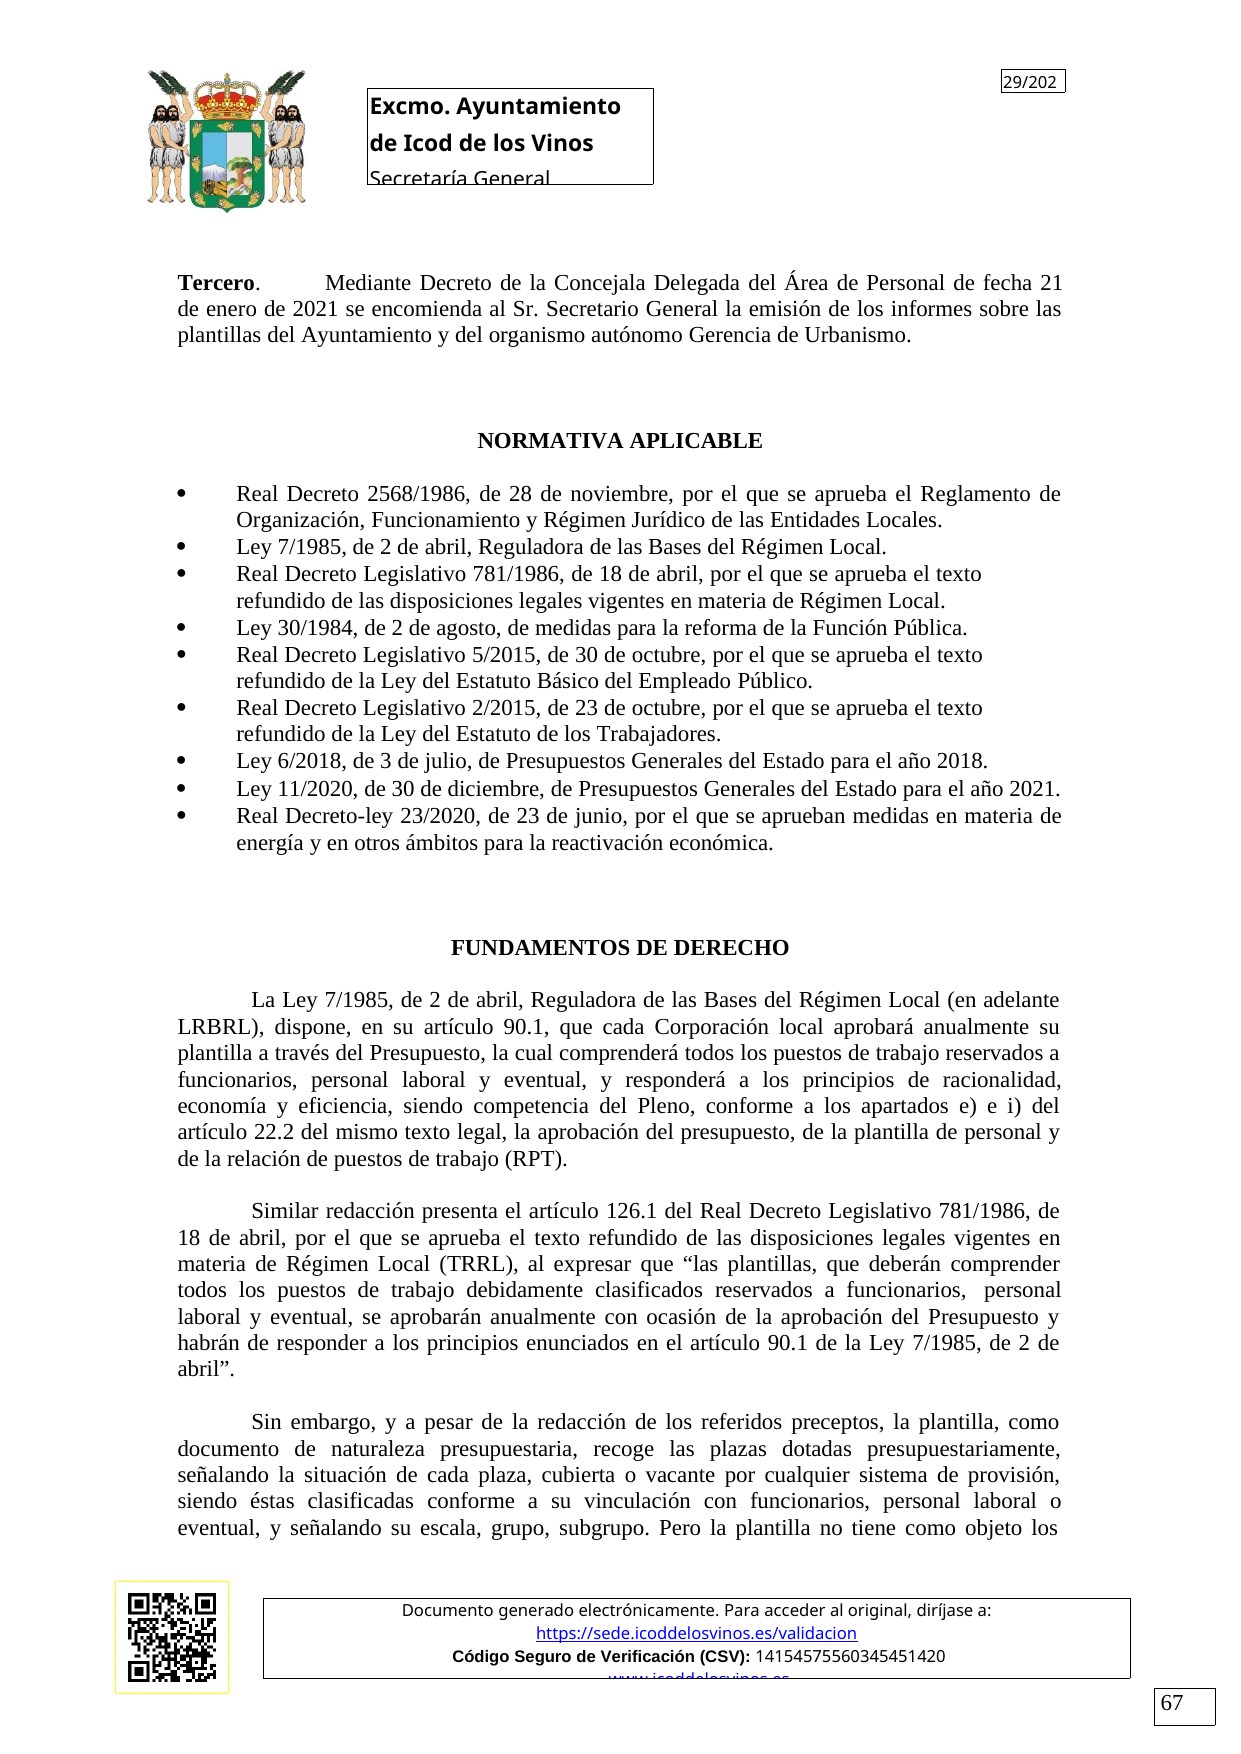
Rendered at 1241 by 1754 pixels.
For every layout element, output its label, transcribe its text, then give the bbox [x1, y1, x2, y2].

text La Ley 7/1985, de 2 de abril, Reguladora de las Bases del Régimen Local (en adelante LRBRL), dispone, en su artículo 90.1, que cada Corporación local aprobará anualmente su plantilla a través del Presupuesto, la cual comprenderá todos los puestos de trabajo reservados a funcionarios, personal laboral y eventual, y responderá a los principios de racionalidad, economía y eficiencia, siendo competencia del Pleno, conforme a los apartados e) e i) del artículo 22.2 del mismo texto legal, la aprobación del presupuesto, de la plantilla de personal y de la relación de puestos de trabajo (RPT). [177, 987, 1062, 1171]
list Ley 6/2018, de 3 de julio, de Presupuestos Generales del Estado para el año 2018. [177, 746, 1174, 774]
list Ley 7/1985, de 2 de abril, Reguladora de las Bases del Régimen Local. [177, 532, 1174, 560]
list Ley 11/2020, de 30 de diciembre, de Presupuestos Generales del Estado para el año 2021. [177, 774, 1174, 802]
text Sin embargo, y a pesar de la redacción de los referidos preceptos, la plantilla, como documento de naturaleza presupuestaria, recoge las plazas dotadas presupuestariamente, señalando la situación de cada plaza, cubierta o vacante por cualquier sistema de provisión, siendo éstas clasificadas conforme a su vinculación con funcionarios, personal laboral o eventual, y señalando su escala, grupo, subgrupo. Pero la plantilla no tiene como objeto los [177, 1408, 1062, 1540]
list Real Decreto Legislativo 5/2015, de 30 de octubre, por el que se aprueba el texto refundido de la Ley del Estatuto Básico del Empleado Público. [177, 641, 1063, 694]
text Similar redacción presenta el artículo 126.1 del Real Decreto Legislativo 781/1986, de 18 de abril, por el que se aprueba el texto refundido de las disposiciones legales vigentes en materia de Régimen Local (TRRL), al expresar que “las plantillas, que deberán comprender todos los puestos de trabajo debidamente clasificados reservados a funcionarios, personal laboral y eventual, se aprobarán anualmente con ocasión de la aprobación del Presupuesto y habrán de responder a los principios enunciados en el artículo 90.1 de la Ley 7/1985, de 2 de abril”. [177, 1197, 1062, 1382]
list Real Decreto Legislativo 781/1986, de 18 de abril, por el que se aprueba el texto refundido de las disposiciones legales vigentes en materia de Régimen Local. [177, 560, 1063, 613]
list Real Decreto-ley 23/2020, de 23 de junio, por el que se aprueban medidas en materia de energía y en otros ámbitos para la reactivación económica. [177, 802, 1063, 855]
list Real Decreto 2568/1986, de 28 de noviembre, por el que se aprueba el Reglamento de Organización, Funcionamiento y Régimen Jurídico de las Entidades Locales. [177, 480, 1063, 532]
subtitle NORMATIVA APLICABLE [449, 427, 791, 453]
list Ley 30/1984, de 2 de agosto, de medidas para la reforma de la Función Pública. [177, 613, 1174, 641]
picture [147, 70, 306, 213]
subtitle FUNDAMENTOS DE DERECHO [449, 934, 791, 960]
list Real Decreto Legislativo 2/2015, de 23 de octubre, por el que se aprueba el texto refundido de la Ley del Estatuto de los Trabajadores. [177, 694, 1063, 746]
text Tercero. Mediante Decreto de la Concejala Delegada del Área de Personal de fecha 21 de enero de 2021 se encomienda al Sr. Secretario General la emisión de los informes sobre las plantillas del Ayuntamiento y del organismo autónomo Gerencia de Urbanismo. [177, 269, 1063, 348]
picture [128, 1593, 216, 1682]
